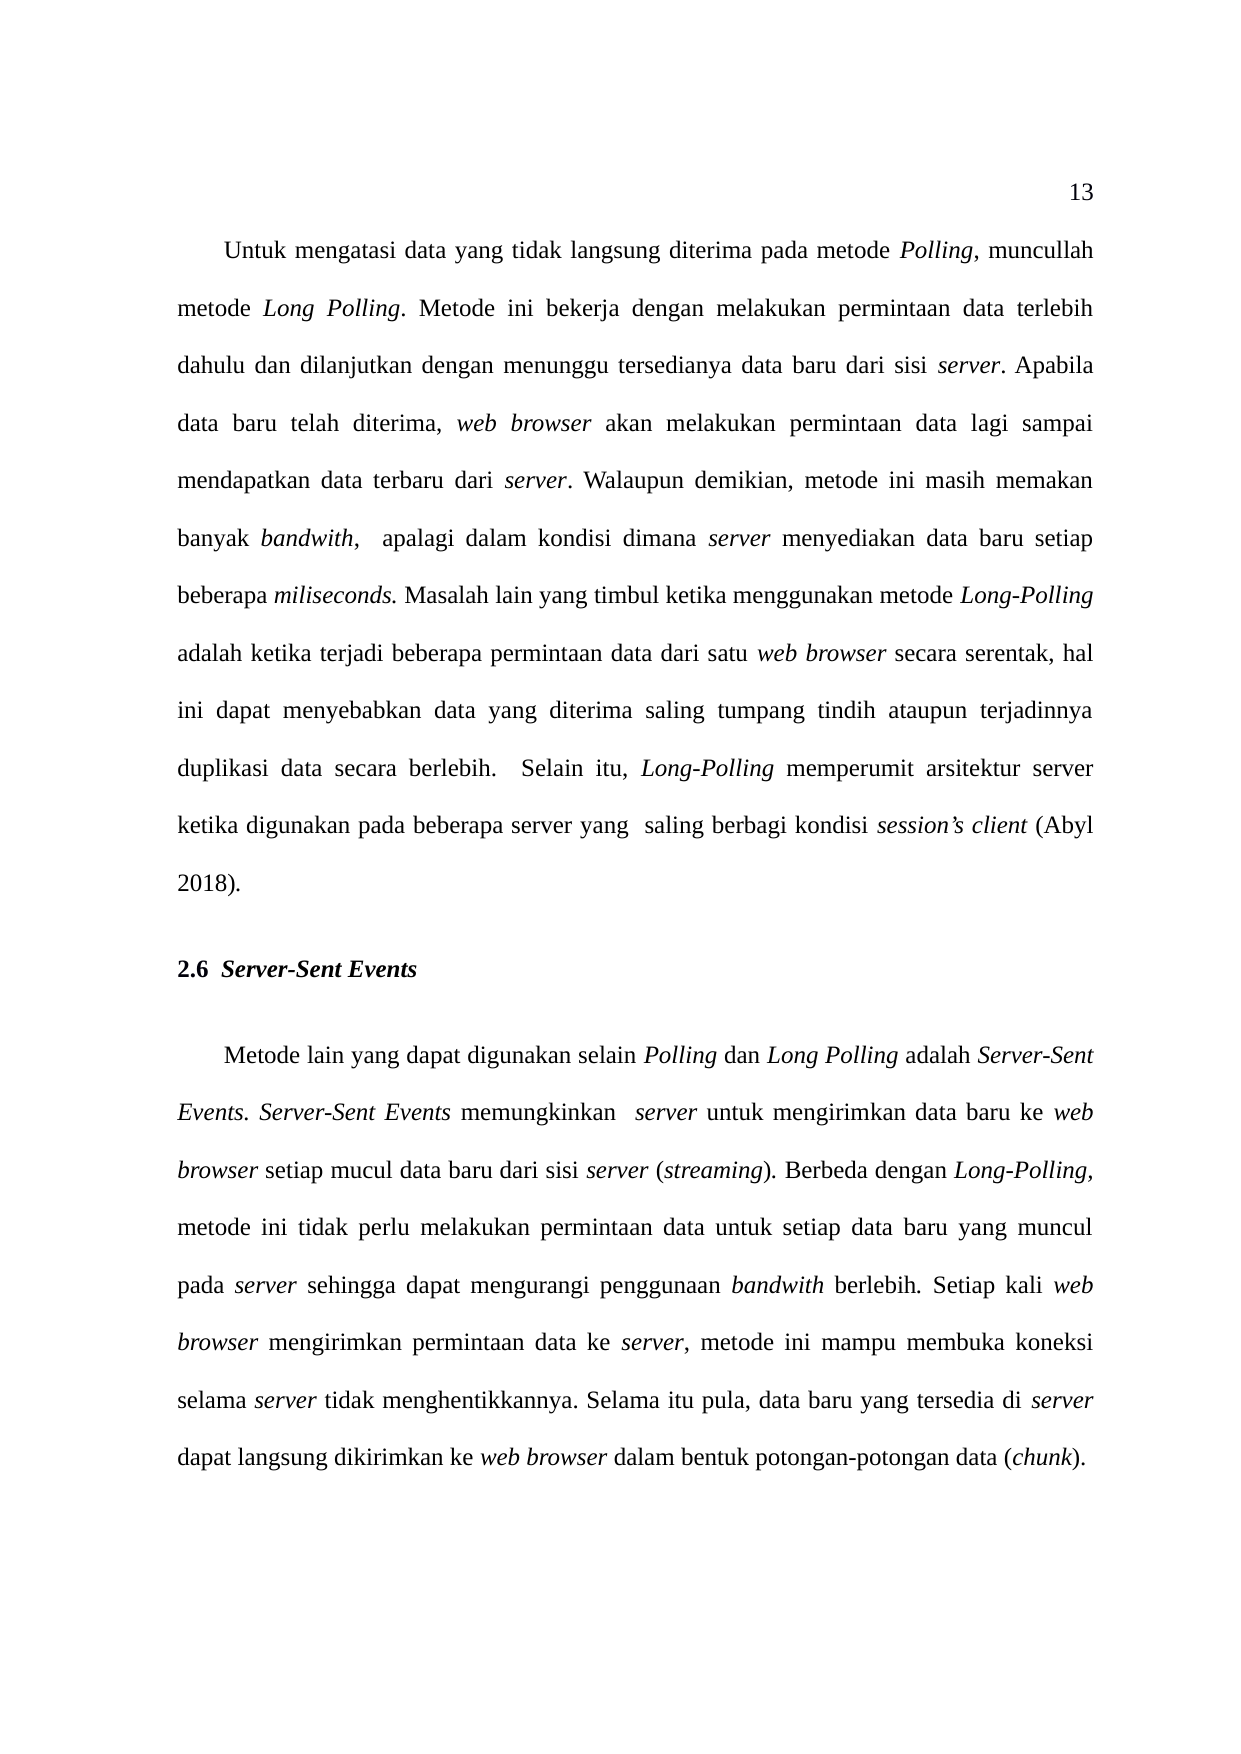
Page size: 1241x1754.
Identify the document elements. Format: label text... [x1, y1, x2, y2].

text Metode lain yang dapat digunakan selain Polling dan Long Polling adalah Server-Sent Events. Server-Sent Events memungkinkan server untuk mengirimkan data baru ke web browser setiap mucul data baru dari sisi server (streaming). Berbeda dengan Long-Polling, metode ini tidak perlu melakukan permintaan data untuk setiap data baru yang muncul pada server sehingga dapat mengurangi penggunaan bandwith berlebih. Setiap kali web browser mengirimkan permintaan data ke server, metode ini mampu membuka koneksi selama server tidak menghentikkannya. Selama itu pula, data baru yang tersedia di server dapat langsung dikirimkan ke web browser dalam bentuk potongan-potongan data (chunk). [177, 1040, 1093, 1471]
subtitle 2.6 Server-Sent Events [177, 954, 1093, 982]
text Untuk mengatasi data yang tidak langsung diterima pada metode Polling, muncullah metode Long Polling. Metode ini bekerja dengan melakukan permintaan data terlebih dahulu dan dilanjutkan dengan menunggu tersedianya data baru dari sisi server. Apabila data baru telah diterima, web browser akan melakukan permintaan data lagi sampai mendapatkan data terbaru dari server. Walaupun demikian, metode ini masih memakan banyak bandwith, apalagi dalam kondisi dimana server menyediakan data baru setiap beberapa miliseconds. Masalah lain yang timbul ketika menggunakan metode Long-Polling adalah ketika terjadi beberapa permintaan data dari satu web browser secara serentak, hal ini dapat menyebabkan data yang diterima saling tumpang tindih ataupun terjadinnya duplikasi data secara berlebih. Selain itu, Long-Polling memperumit arsitektur server ketika digunakan pada beberapa server yang saling berbagi kondisi session’s client (Abyl 2018)⁠. [177, 235, 1093, 896]
